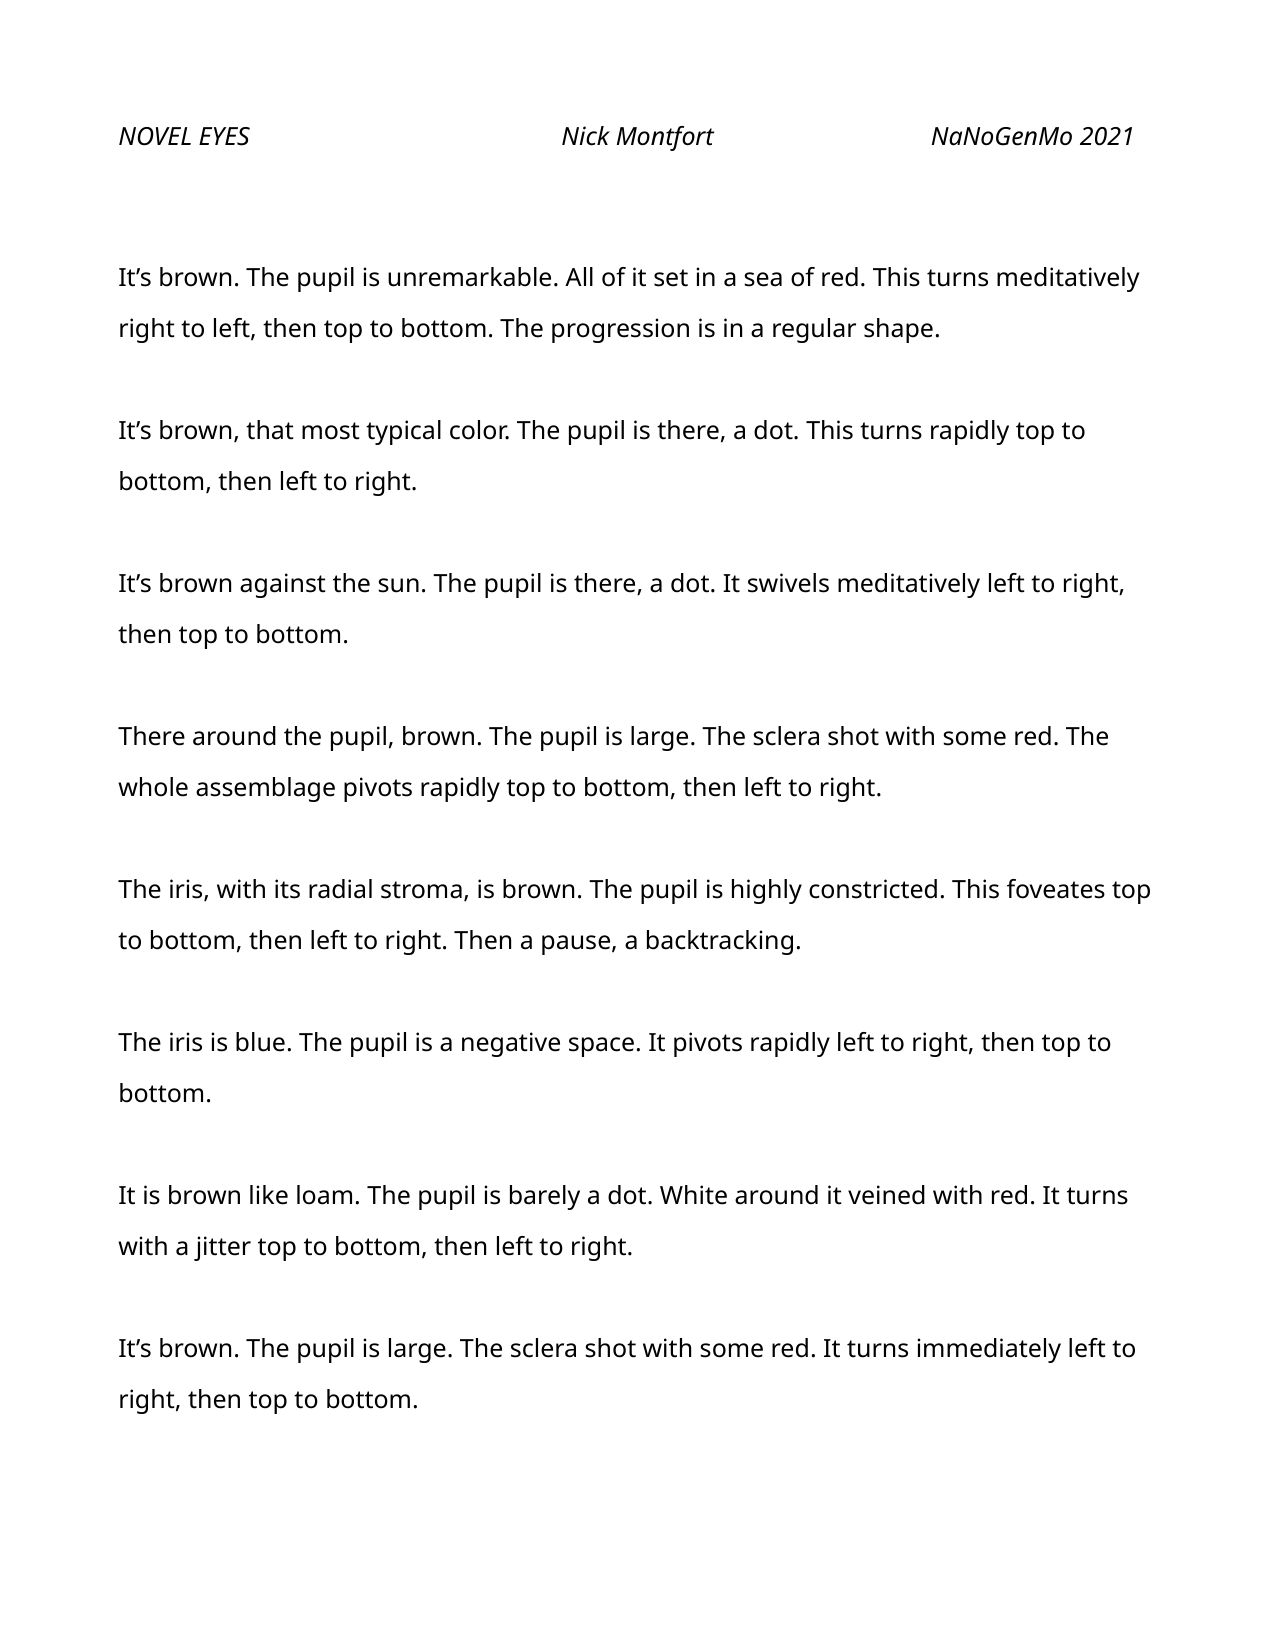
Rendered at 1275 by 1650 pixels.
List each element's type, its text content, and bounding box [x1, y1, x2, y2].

text There around the pupil, brown. The pupil is large. The sclera shot with some red. The whole assemblage pivots rapidly top to bottom, then left to right. [118, 718, 1157, 804]
text It’s brown against the sun. The pupil is there, a dot. It swivels meditatively left to right, then top to bottom. [118, 565, 1157, 651]
text It’s brown. The pupil is unremarkable. All of it set in a sea of red. This turns meditatively right to left, then top to bottom. The progression is in a regular shape. [118, 259, 1157, 344]
text It’s brown, that most typical color. The pupil is there, a dot. This turns rapidly top to bottom, then left to right. [118, 412, 1157, 497]
text It’s brown. The pupil is large. The sclera shot with some red. It turns immediately left to right, then top to bottom. [118, 1331, 1157, 1416]
text The iris is blue. The pupil is a negative space. It pivots rapidly left to right, then top to bottom. [118, 1025, 1157, 1110]
text It is brown like loam. The pupil is barely a dot. White around it veined with red. It turns with a jitter top to bottom, then left to right. [118, 1178, 1157, 1263]
text The iris, with its radial stroma, is brown. The pupil is highly constricted. This foveates top to bottom, then left to right. Then a pause, a backtracking. [118, 872, 1157, 957]
